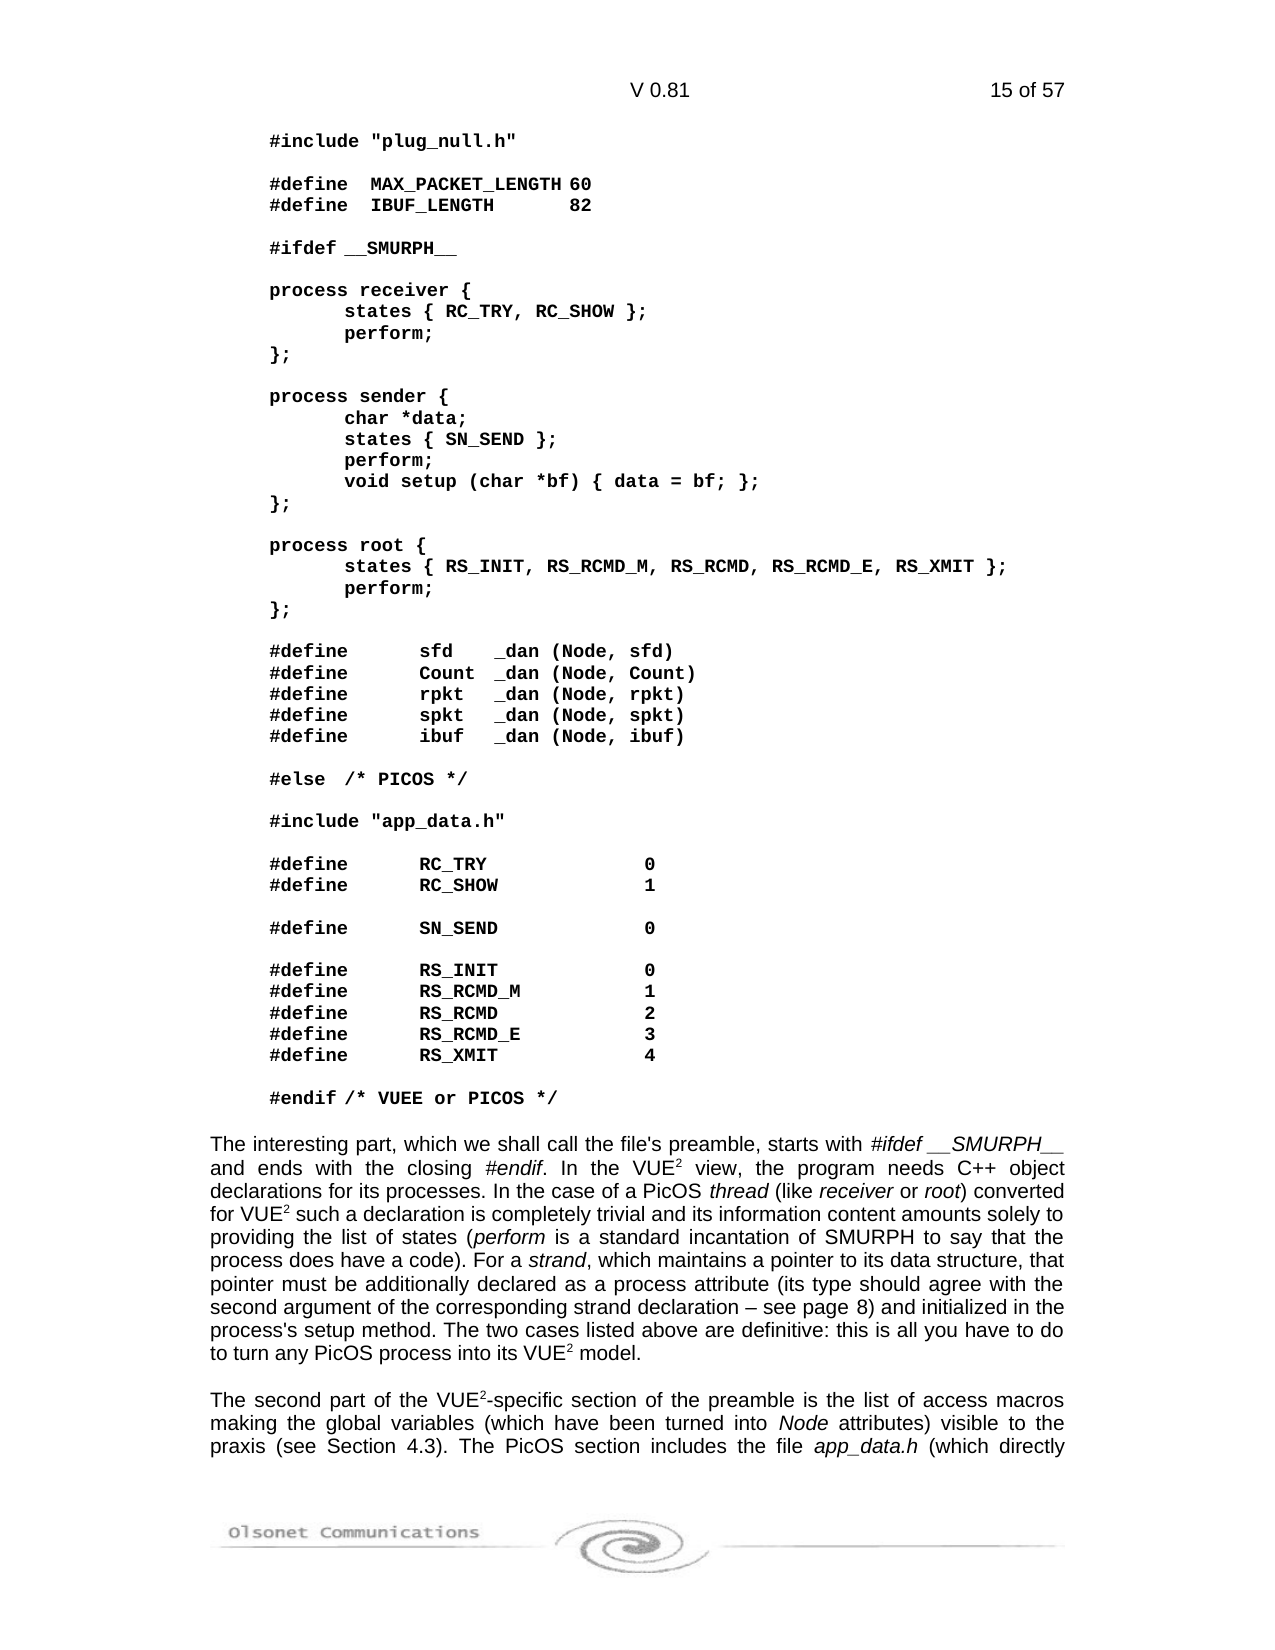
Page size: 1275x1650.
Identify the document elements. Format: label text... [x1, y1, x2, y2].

text #define spkt _dan (Node, spkt) [269, 706, 1065, 727]
text void setup (char *bf) { data = bf; }; [269, 472, 1065, 493]
text perform; [269, 578, 1065, 600]
text #define RC_TRY 0 [269, 855, 1065, 876]
text process receiver { [269, 281, 1065, 302]
text #define ibuf _dan (Node, ibuf) [269, 727, 1065, 748]
text }; [269, 493, 1065, 515]
text #include "app_data.h" [269, 812, 1065, 833]
text char *data; [269, 408, 1065, 430]
text #define RS_XMIT 4 [269, 1046, 1065, 1067]
text states { RS_INIT, RS_RCMD_M, RS_RCMD, RS_RCMD_E, RS_XMIT }; [269, 557, 1065, 578]
text states { SN_SEND }; [269, 430, 1065, 451]
text #define SN_SEND 0 [269, 918, 1065, 940]
text #ifdef __SMURPH__ [269, 238, 1065, 260]
text The interesting part, which we shall call the file's preamble, starts with #ifdef __SMURPH__ and ends with the closing #endif. In the VUE2 view, the program needs C++ object declarations for its processes. In the case of a PicOS thread (like receiver or root) converted for VUE2 such a declaration is completely trivial and its information content amounts solely to providing the list of states (perform is a standard incantation of SMURPH to say that the process does have a code). For a strand, which maintains a pointer to its data structure, that pointer must be additionally declared as a process attribute (its type should agree with the second argument of the corresponding strand declaration – see page 8) and initialized in the process's setup method. The two cases listed above are definitive: this is all you have to do to turn any PicOS process into its VUE2 model. [210, 1133, 1065, 1365]
text perform; [269, 451, 1065, 472]
text perform; [269, 323, 1065, 345]
text #else /* PICOS */ [269, 770, 1065, 791]
text }; [269, 345, 1065, 366]
text #define RS_RCMD_M 1 [269, 982, 1065, 1003]
text #define RS_RCMD_E 3 [269, 1025, 1065, 1046]
picture [210, 1504, 1065, 1596]
text #include "plug_null.h" [269, 132, 1065, 153]
text #define rpkt _dan (Node, rpkt) [269, 685, 1065, 706]
text #endif /* VUEE or PICOS */ [269, 1088, 1065, 1110]
text #define sfd _dan (Node, sfd) [269, 642, 1065, 663]
text #define RC_SHOW 1 [269, 876, 1065, 897]
text #define Count _dan (Node, Count) [269, 663, 1065, 685]
text #define IBUF_LENGTH 82 [269, 196, 1065, 217]
text #define RS_RCMD 2 [269, 1003, 1065, 1025]
text }; [269, 600, 1065, 621]
text states { RC_TRY, RC_SHOW }; [269, 302, 1065, 323]
text #define MAX_PACKET_LENGTH 60 [269, 175, 1065, 196]
text process sender { [269, 387, 1065, 408]
text The second part of the VUE2-specific section of the preamble is the list of access macros making the global variables (which have been turned into Node attributes) visible to the praxis (see Section 4.3). The PicOS section includes the file app_data.h (which directly [210, 1388, 1065, 1458]
text process root { [269, 536, 1065, 557]
text #define RS_INIT 0 [269, 961, 1065, 982]
